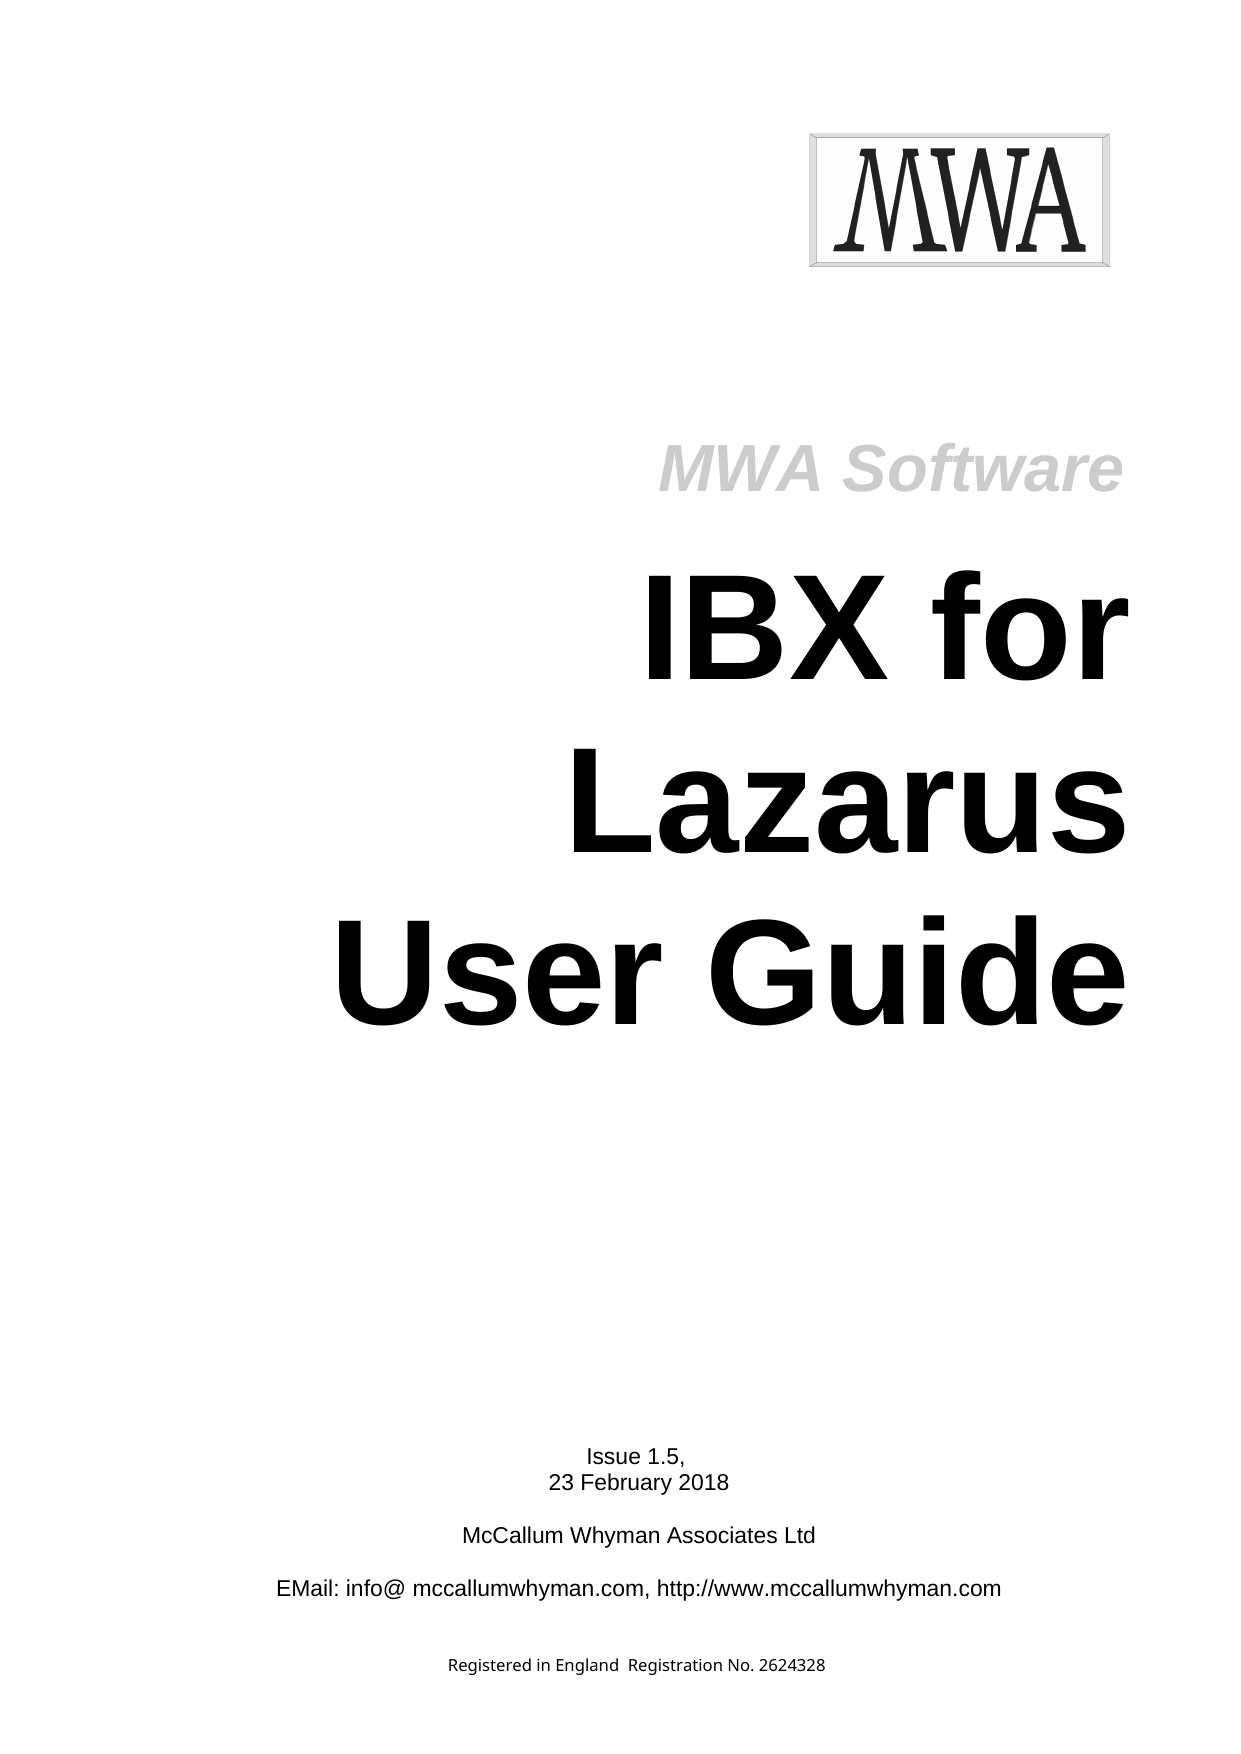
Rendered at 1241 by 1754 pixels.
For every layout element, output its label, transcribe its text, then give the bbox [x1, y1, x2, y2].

text 23 February 2018 [150, 1469, 1128, 1496]
text EMail: info@ mccallumwhyman.com, http://www.mccallumwhyman.com [150, 1574, 1128, 1601]
text McCallum Whyman Associates Ltd [150, 1522, 1128, 1548]
text MWA Software [230, 429, 1131, 505]
text IBX for Lazarus User Guide [155, 505, 1131, 1056]
text Issue 1.5, [150, 1443, 1128, 1469]
